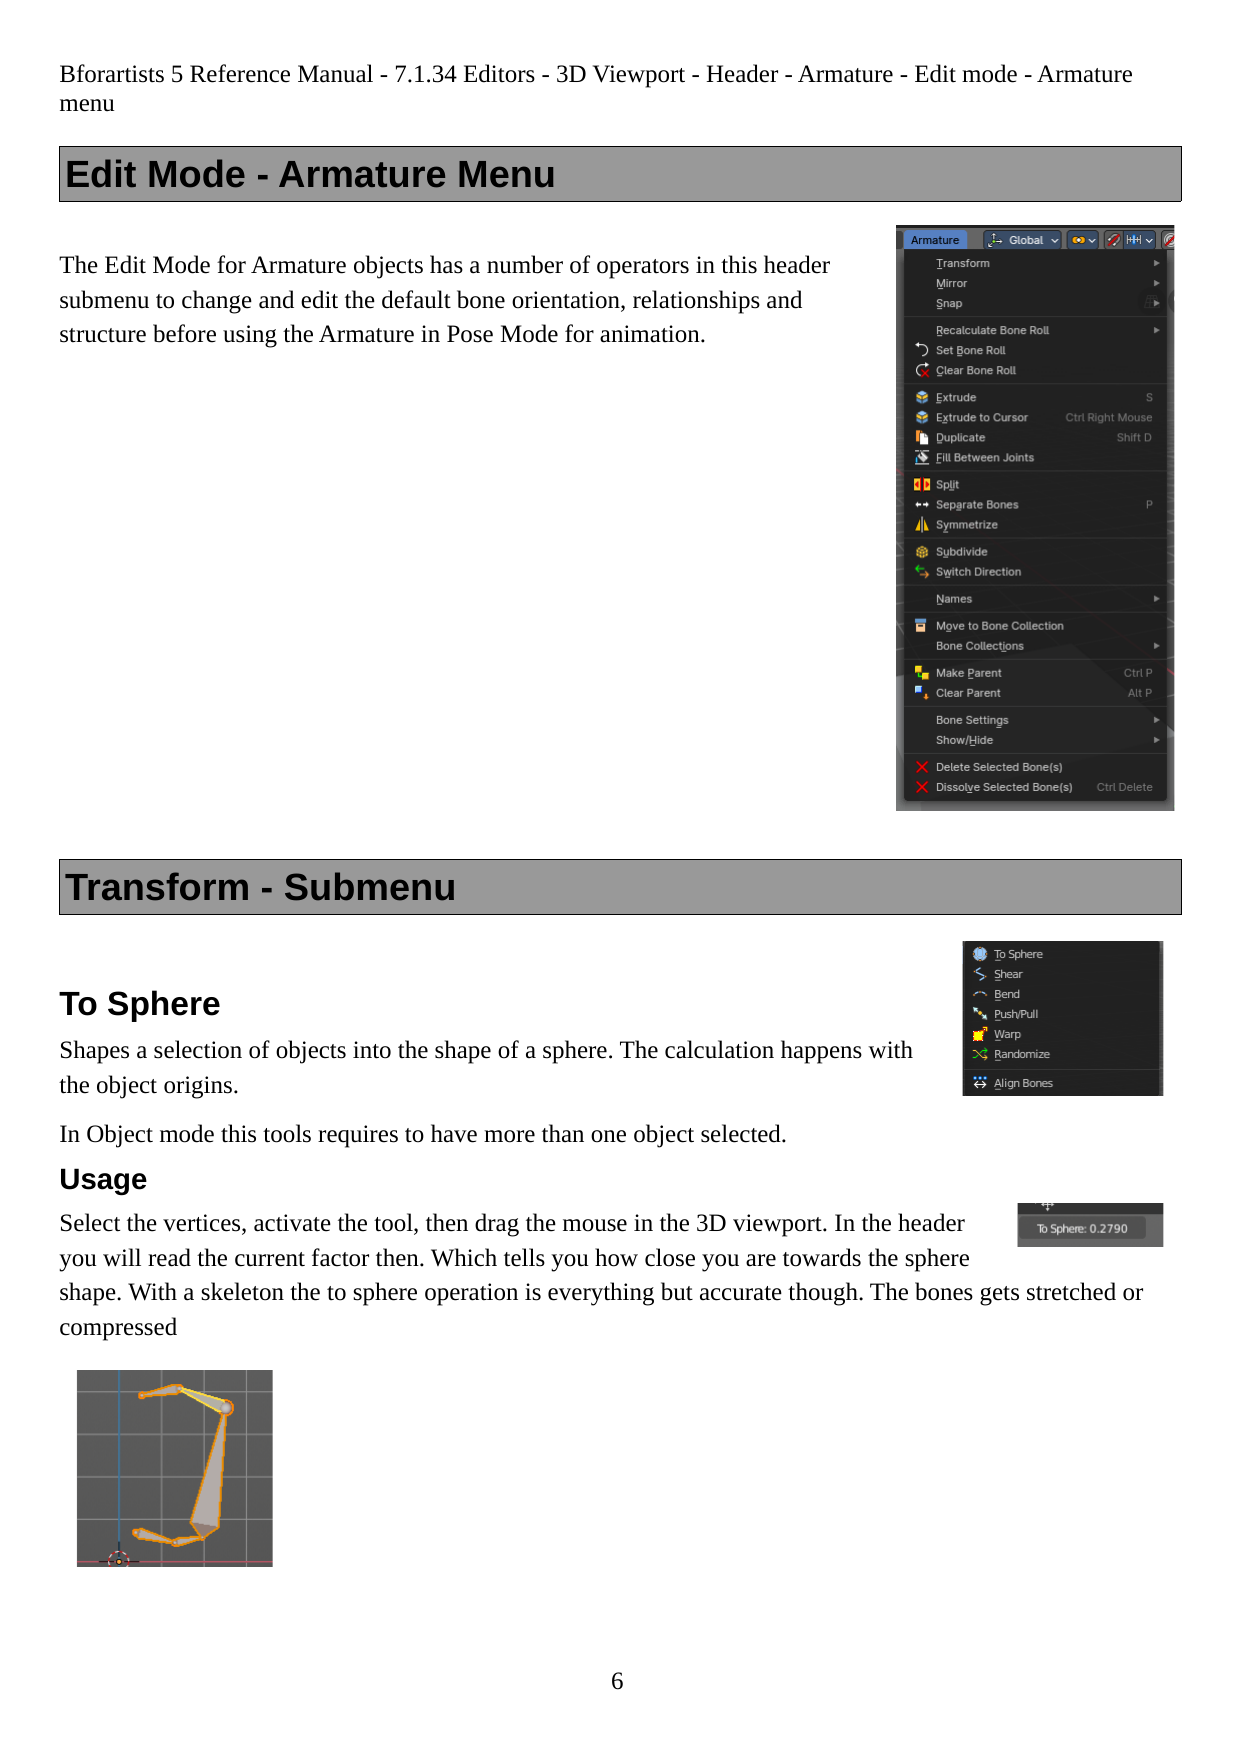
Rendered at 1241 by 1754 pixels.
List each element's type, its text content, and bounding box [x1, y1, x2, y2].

picture [962, 941, 1164, 1096]
subtitle [1164, 984, 1181, 1023]
subtitle Usage [59, 1162, 1181, 1196]
table_header Transform - Submenu [60, 860, 1181, 914]
text Select the vertices, activate the tool, then drag the mouse in the 3D viewport. In the header you will read the current factor then. Which tells you how close you are towards the sphere shape. With a skeleton the to sphere operation is everything but accurate though. The bones gets stretched or compressed [59, 1208, 1181, 1341]
text The Edit Mode for Armature objects has a number of operators in this header submenu to change and edit the default bone orientation, relationships and structure before using the Armature in Pose Mode for animation. [59, 250, 896, 348]
picture [896, 225, 1175, 811]
table_header Edit Mode - Armature Menu [60, 147, 1181, 201]
picture [76, 1370, 273, 1567]
subtitle To Sphere [59, 984, 962, 1023]
picture [1017, 1203, 1164, 1247]
text Shapes a selection of objects into the shape of a sphere. The calculation happens with the object origins. [59, 1035, 1181, 1099]
text In Object mode this tools requires to have more than one object selected. [59, 1119, 1181, 1148]
